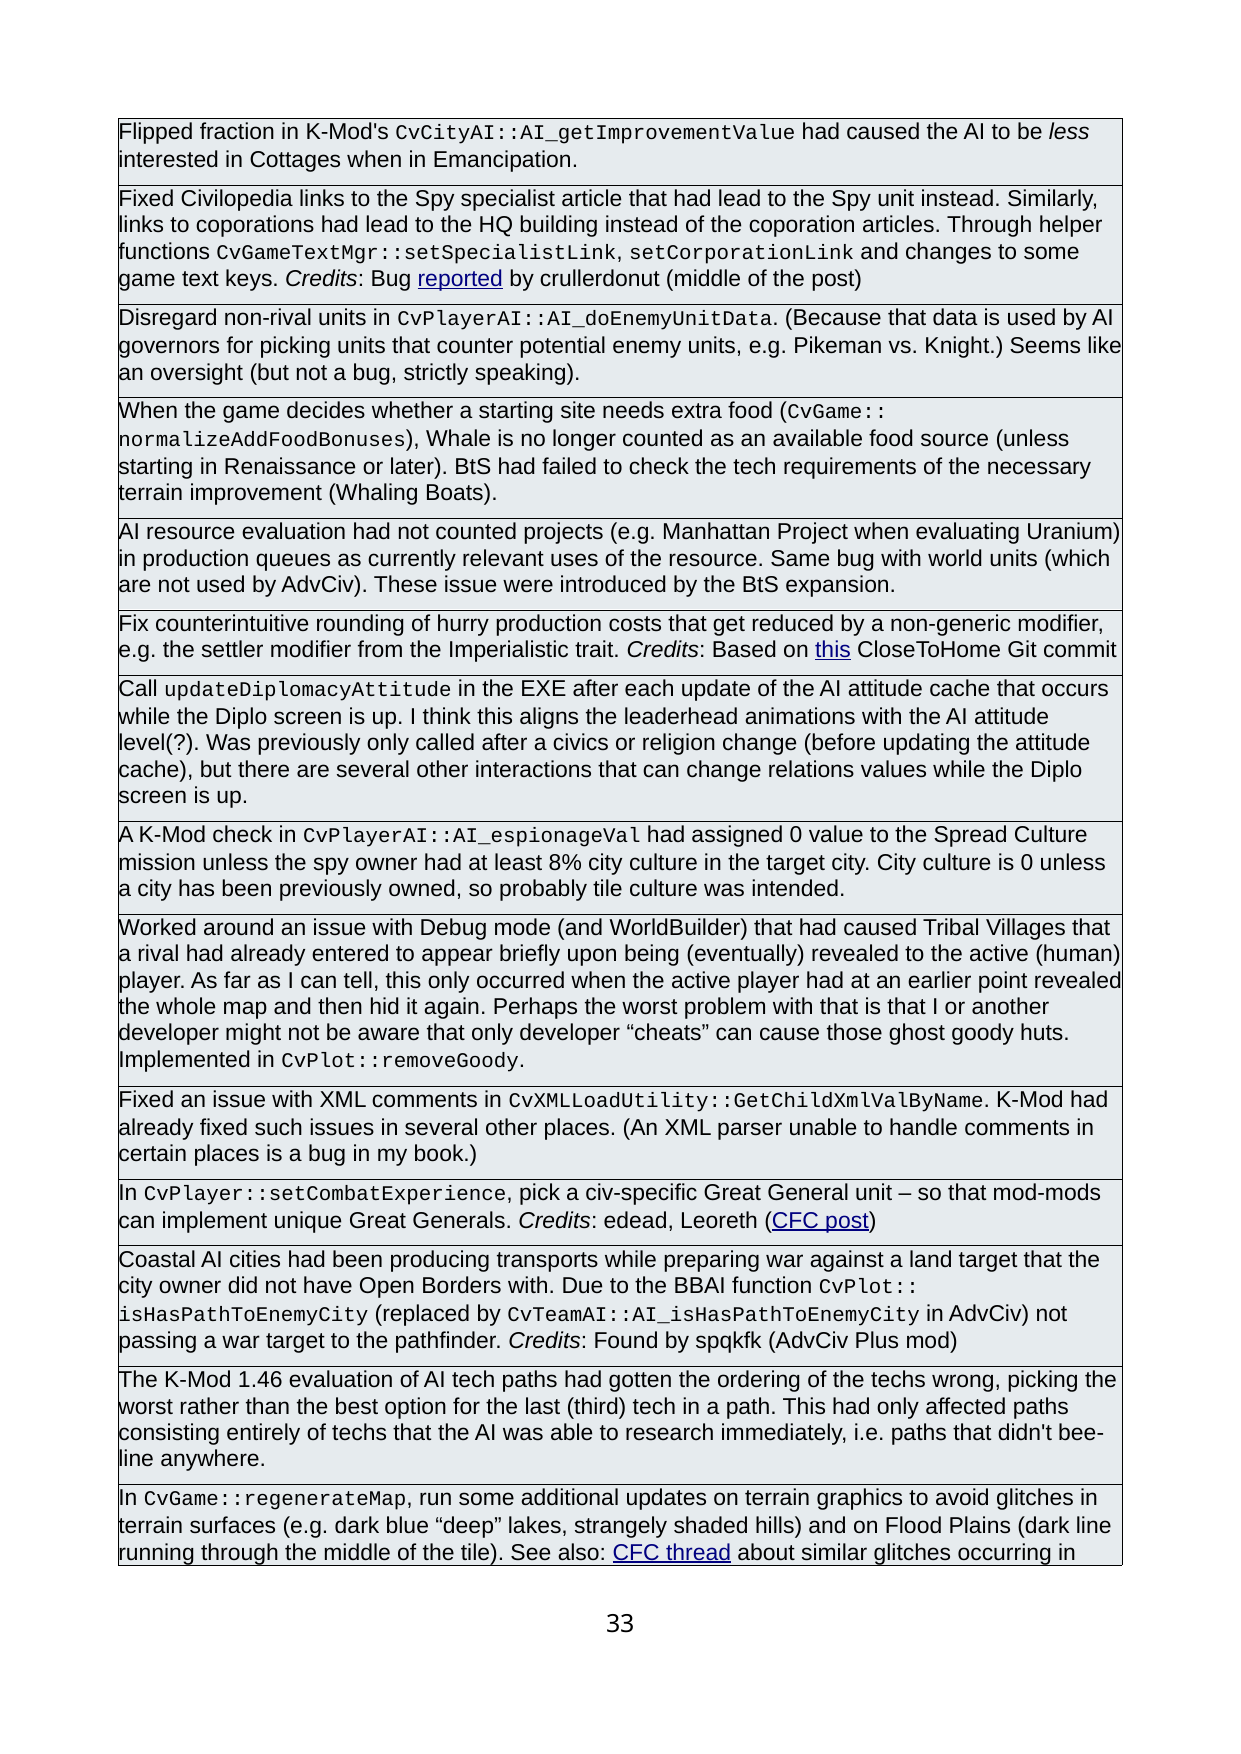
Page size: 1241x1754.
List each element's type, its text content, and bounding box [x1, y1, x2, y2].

table_cell In CvGame::regenerateMap, run some additional updates on terrain graphics to avoid glitches in terrain surfaces (e.g. dark blue “deep” lakes, strangely shaded hills) and on Flood Plains (dark line running through the middle of the tile). See also: CFC thread about similar glitches occurring in [119, 1485, 1122, 1565]
table_cell The K-Mod 1.46 evaluation of AI tech paths had gotten the ordering of the techs wrong, picking the worst rather than the best option for the last (third) tech in a path. This had only affected paths consisting entirely of techs that the AI was able to research immediately, i.e. paths that didn't bee-line anywhere. [119, 1367, 1122, 1484]
table_cell In CvPlayer::setCombatExperience, pick a civ-specific Great General unit – so that mod-mods can implement unique Great Generals. Credits: edead, Leoreth (CFC post) [119, 1180, 1122, 1245]
table_cell Flipped fraction in K-Mod's CvCityAI::AI_getImprovementValue had caused the AI to be less interested in Cottages when in Emancipation. [119, 119, 1122, 185]
table_cell Fixed an issue with XML comments in CvXMLLoadUtility::GetChildXmlValByName. K-Mod had already fixed such issues in several other places. (An XML parser unable to handle comments in certain places is a bug in my book.) [119, 1087, 1122, 1179]
table_cell When the game decides whether a starting site needs extra food (CvGame:: normalizeAddFoodBonuses), Whale is no longer counted as an available food source (unless starting in Renaissance or later). BtS had failed to check the tech requirements of the necessary terrain improvement (Whaling Boats). [119, 398, 1122, 518]
table_cell Coastal AI cities had been producing transports while preparing war against a land target that the city owner did not have Open Borders with. Due to the BBAI function CvPlot:: isHasPathToEnemyCity (replaced by CvTeamAI::AI_isHasPathToEnemyCity in AdvCiv) not passing a war target to the pathfinder. Credits: Found by spqkfk (AdvCiv Plus mod) [119, 1246, 1122, 1366]
table_cell AI resource evaluation had not counted projects (e.g. Manhattan Project when evaluating Uranium) in production queues as currently relevant uses of the resource. Same bug with world units (which are not used by AdvCiv). These issue were introduced by the BtS expansion. [119, 519, 1122, 609]
table_cell Call updateDiplomacyAttitude in the EXE after each update of the AI attitude cache that occurs while the Diplo screen is up. I think this aligns the leaderhead animations with the AI attitude level(?). Was previously only called after a civics or religion change (before updating the attitude cache), but there are several other interactions that can change relations values while the Diplo screen is up. [119, 676, 1122, 821]
table_cell Disregard non-rival units in CvPlayerAI::AI_doEnemyUnitData. (Because that data is used by AI governors for picking units that counter potential enemy units, e.g. Pikeman vs. Knight.) Seems like an oversight (but not a bug, strictly speaking). [119, 305, 1122, 397]
table_cell A K-Mod check in CvPlayerAI::AI_espionageVal had assigned 0 value to the Spread Culture mission unless the spy owner had at least 8% city culture in the target city. City culture is 0 unless a city has been previously owned, so probably tile culture was intended. [119, 822, 1122, 914]
table_cell Fix counterintuitive rounding of hurry production costs that get reduced by a non-generic modifier, e.g. the settler modifier from the Imperialistic trait. Credits: Based on this CloseToHome Git commit [119, 611, 1122, 675]
table_cell Worked around an issue with Debug mode (and WorldBuilder) that had caused Tribal Villages that a rival had already entered to appear briefly upon being (eventually) revealed to the active (human) player. As far as I can tell, this only occurred when the active player had at an earlier point revealed the whole map and then hid it again. Perhaps the worst problem with that is that I or another developer might not be aware that only developer “cheats” can cause those ghost goody huts. Implemented in CvPlot::removeGoody. [119, 915, 1122, 1086]
table_cell Fixed Civilopedia links to the Spy specialist article that had lead to the Spy unit instead. Similarly, links to coporations had lead to the HQ building instead of the coporation articles. Through helper functions CvGameTextMgr::setSpecialistLink, setCorporationLink and changes to some game text keys. Credits: Bug reported by crullerdonut (middle of the post) [119, 186, 1122, 304]
